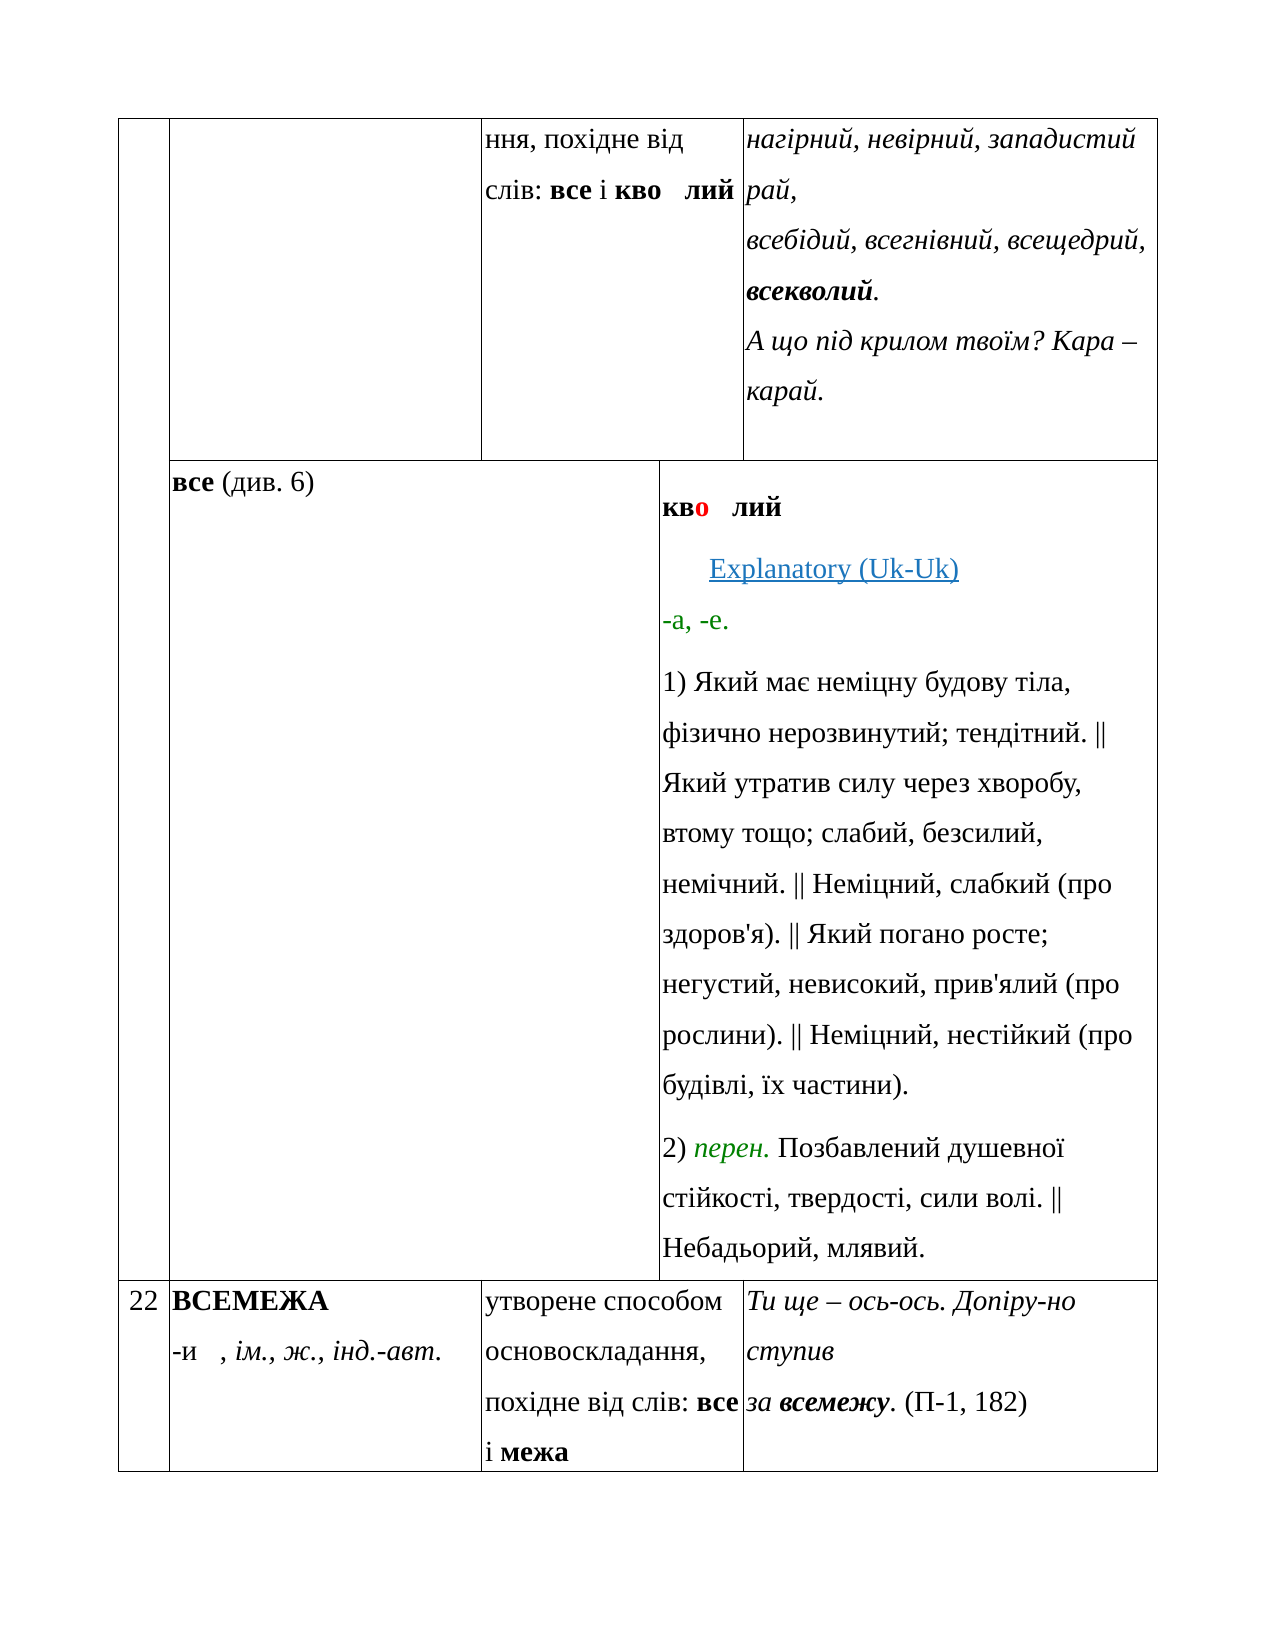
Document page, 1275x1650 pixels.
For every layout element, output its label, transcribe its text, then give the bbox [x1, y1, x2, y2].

table_cell все (див. 6) [170, 461, 659, 1279]
table_cell 22 [119, 1281, 169, 1471]
table_cell ВсемежА -и, ім., ж., інд.-авт. [170, 1281, 481, 1471]
table_cell ння, похідне від слів: все і кволий [482, 119, 743, 460]
table_cell нагірний, невірний, западистий рай, всебідий, всегнівний, всещедрий, всекволий. А що під крилом твоїм? Кара – карай. [744, 119, 1157, 460]
table_cell кволий Explanatory (Uk-Uk) -а, -е. 1) Який має неміцну будову тіла, фізично нерозвинутий; тендітний. || Який утратив силу через хворобу, втому тощо; слабий, безсилий, немічний. || Неміцний, слабкий (про здоров'я). || Який погано росте; негустий, невисокий, прив'ялий (про рослини). || Неміцний, нестійкий (про будівлі, їх частини). 2) перен. Позбавлений душевної стійкості, твердості, сили волі. || Небадьорий, млявий. [660, 461, 1157, 1279]
table_cell Ти ще – ось-ось. Допіру-но ступив за всемежу. (П‑1, 182) [744, 1281, 1157, 1471]
table_cell утворене способом основоскладання, похідне від слів: все і межа [482, 1281, 743, 1471]
table_cell [119, 119, 169, 1279]
table_cell [170, 119, 481, 460]
